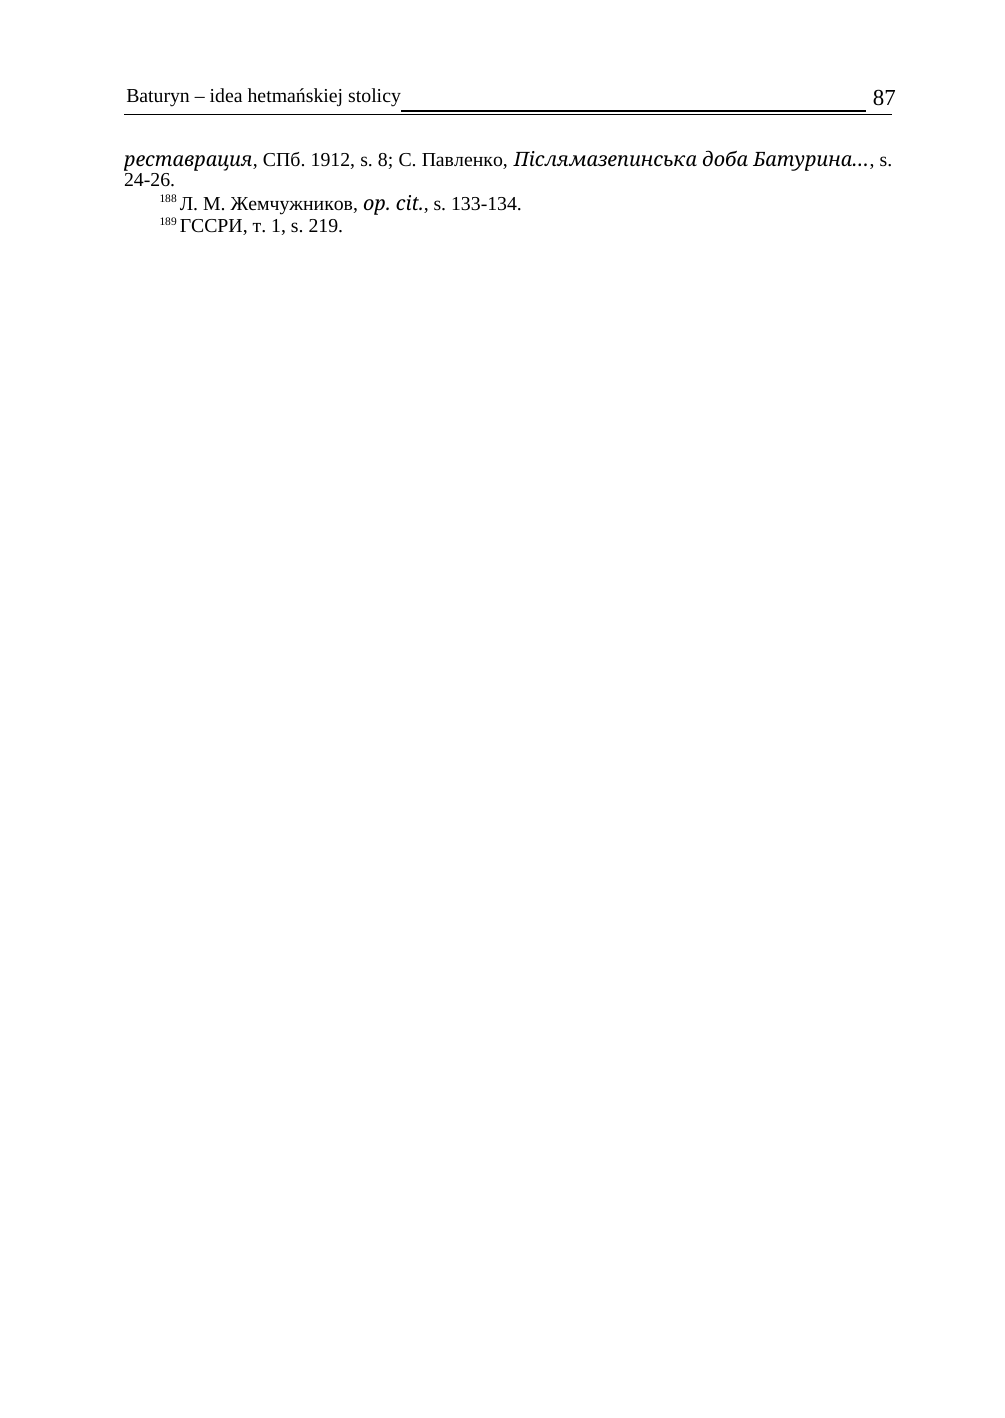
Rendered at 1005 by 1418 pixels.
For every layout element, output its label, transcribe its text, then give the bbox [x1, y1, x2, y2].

text 188 Л. М. Жемчужников, op. cit., s. 133-134. [159, 191, 904, 215]
text 189 ГССРИ, т. 1, s. 219. [159, 215, 904, 237]
text реставрация, СПб. 1912, s. 8; С. Павленко, Пiслямазепинська доба Батурина…, s. 24-26. [124, 148, 892, 191]
